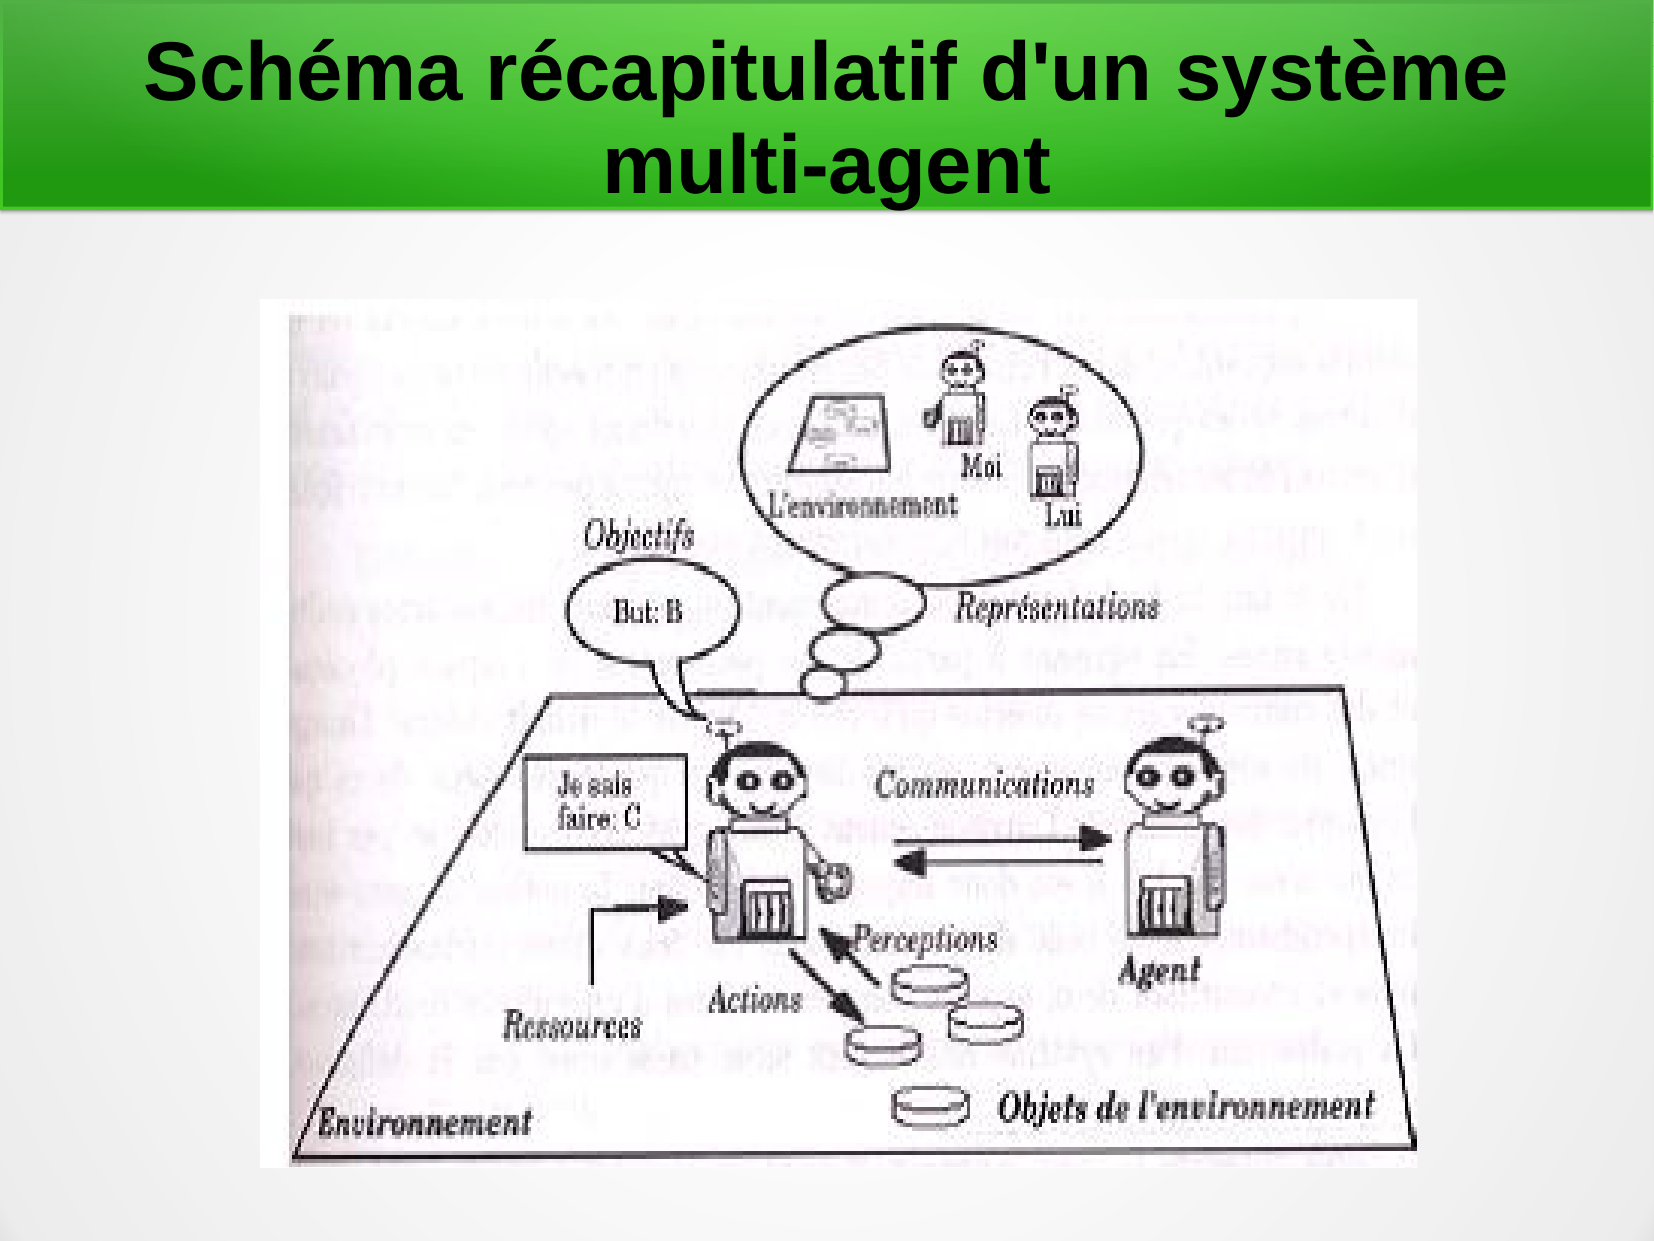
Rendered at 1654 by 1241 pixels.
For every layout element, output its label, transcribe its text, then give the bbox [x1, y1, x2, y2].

title Schéma récapitulatif d'un système multi-agent [82, 24, 1571, 212]
picture [259, 299, 1418, 1168]
